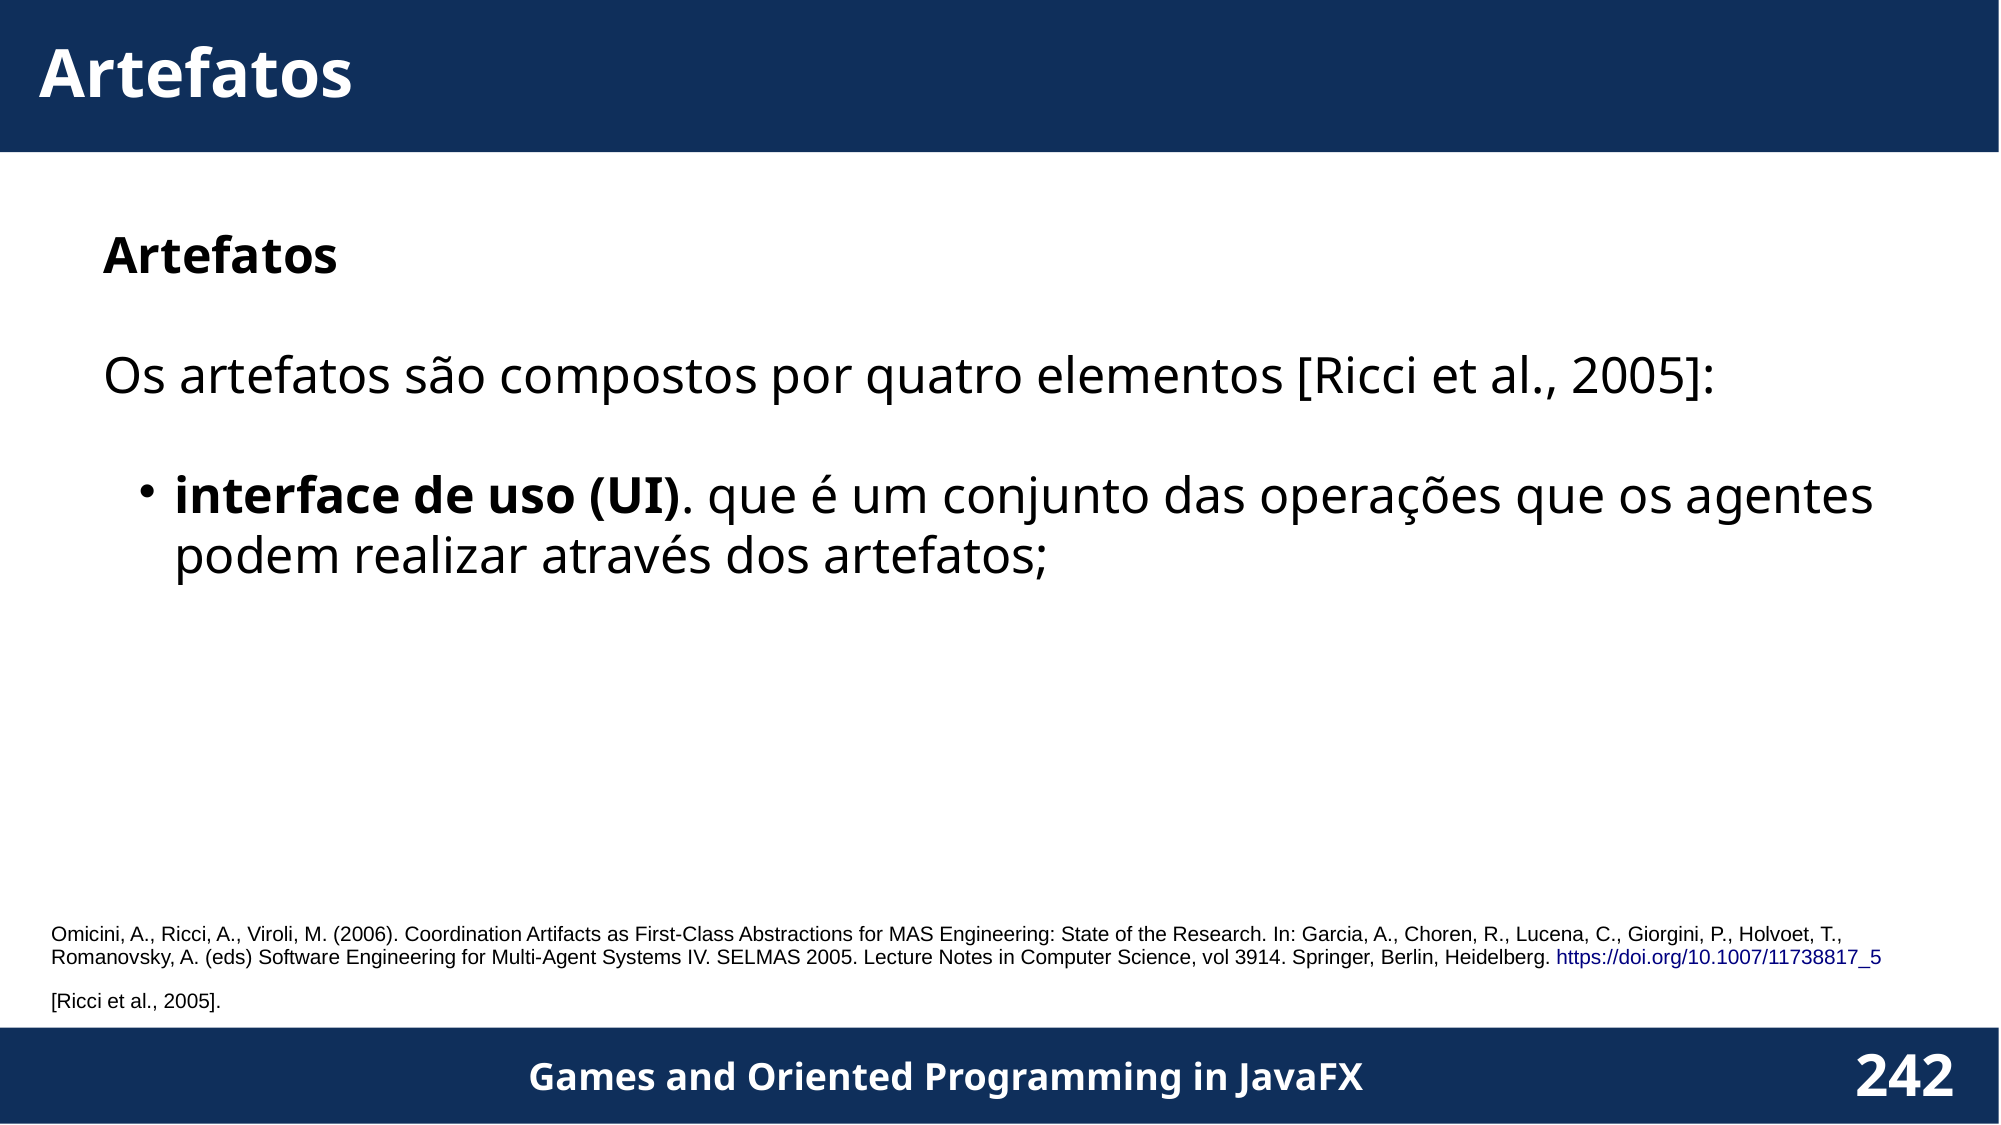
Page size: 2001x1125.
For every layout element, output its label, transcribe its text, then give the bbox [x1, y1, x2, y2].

text_box Artefatos [25, 23, 1999, 119]
text_box Omicini, A., Ricci, A., Viroli, M. (2006). Coordination Artifacts as First-Class Abstractions for MAS Engineering: State of the Research. In: Garcia, A., Choren, R., Lucena, C., Giorgini, P., Holvoet, T., Romanovsky, A. (eds) Software Engineering for Multi-Agent Systems IV. SELMAS 2005. Lecture Notes in Computer Science, vol 3914. Springer, Berlin, Heidelberg. https://doi.org/10.1007/11738817_5 [Ricci et al., 2005]. [36, 915, 1949, 1021]
text_box Artefatos Os artefatos são compostos por quatro elementos [Ricci et al., 2005]: interface de uso (UI). que é um conjunto das operações que os agentes podem realizar através dos artefatos; [88, 216, 1947, 592]
